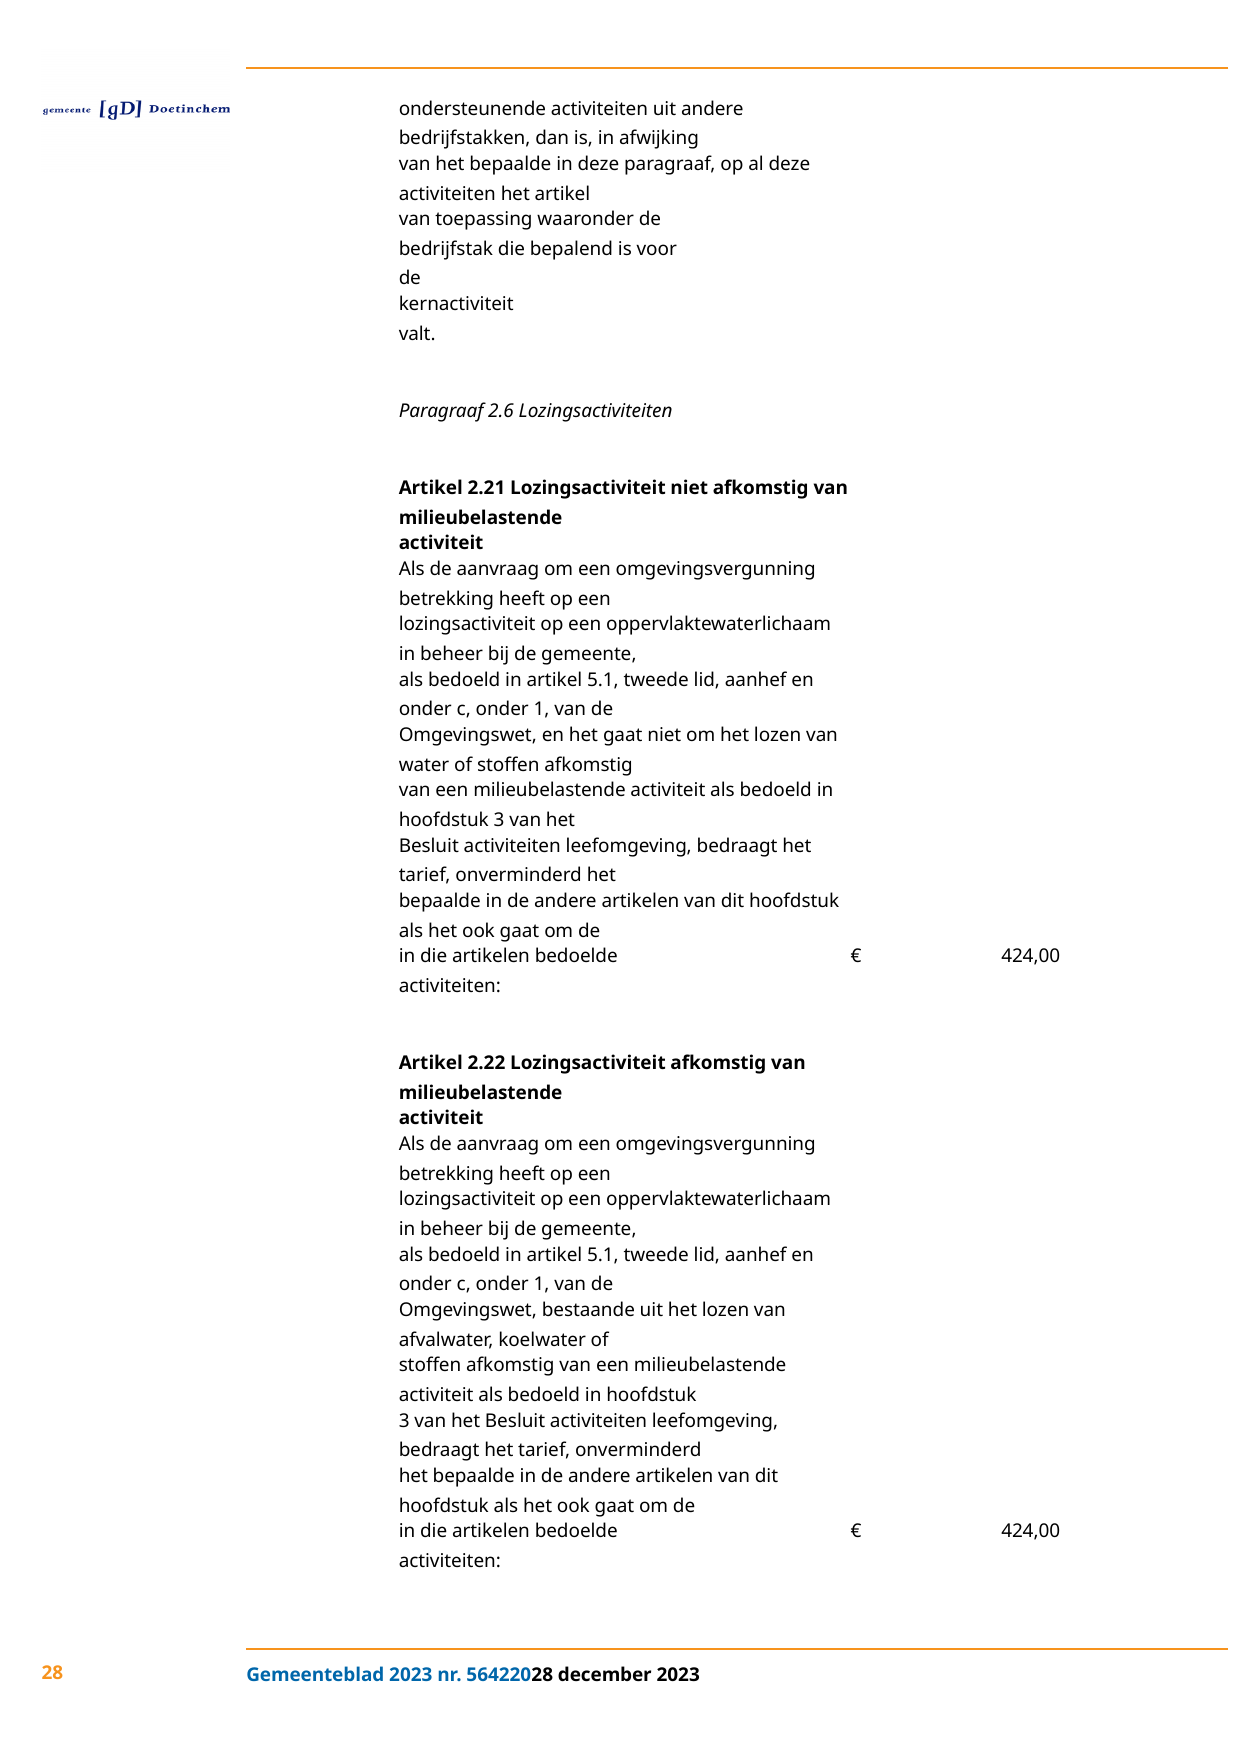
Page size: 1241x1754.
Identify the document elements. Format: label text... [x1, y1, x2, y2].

table_cell [700, 1573, 850, 1598]
table_cell [1001, 1049, 1152, 1104]
table_cell [248, 1049, 398, 1104]
table_cell 424,00 [1001, 943, 1152, 998]
table_cell bepaalde in de andere artikelen van dit hoofdstuk als het ook gaat om de [399, 887, 850, 942]
table_cell [549, 371, 700, 397]
table_cell [248, 205, 398, 290]
table_cell [1001, 611, 1152, 666]
table_cell [549, 1105, 700, 1130]
table_cell [248, 449, 398, 474]
table_cell [248, 474, 398, 529]
table_cell [1001, 1296, 1152, 1352]
table_cell [850, 832, 1001, 887]
table_cell Als de aanvraag om een omgevingsvergunning betrekking heeft op een [399, 555, 850, 611]
table_cell [1001, 832, 1152, 887]
table_cell [700, 530, 850, 555]
table_cell [1001, 95, 1152, 150]
table_cell Besluit activiteiten leefomgeving, bedraagt het tarief, onverminderd het [399, 832, 850, 887]
table_cell [549, 346, 700, 371]
table_cell [248, 666, 398, 721]
table_cell [850, 666, 1001, 721]
table_cell [850, 1573, 1001, 1598]
table_cell [850, 530, 1001, 555]
table_cell [1001, 371, 1152, 397]
table_cell [1001, 721, 1152, 777]
table_cell [850, 346, 1001, 371]
table_cell ondersteunende activiteiten uit andere bedrijfstakken, dan is, in afwijking [399, 95, 850, 150]
table_cell [850, 423, 1001, 448]
table_cell [850, 887, 1001, 942]
table_cell [1001, 1105, 1152, 1130]
table_cell [1001, 150, 1152, 205]
table_cell [1001, 205, 1152, 290]
table_cell [850, 474, 1001, 529]
table_cell [248, 1352, 398, 1407]
table_cell [1001, 474, 1152, 529]
table_cell [1001, 1407, 1152, 1462]
table_cell Artikel 2.21 Lozingsactiviteit niet afkomstig van milieubelastende [399, 474, 850, 529]
table_cell [1001, 1130, 1152, 1186]
table_cell [549, 449, 700, 474]
table_cell [248, 1462, 398, 1517]
table_cell [700, 1105, 850, 1130]
table_cell [399, 1573, 700, 1598]
table_cell [850, 1407, 1001, 1462]
table_cell 3 van het Besluit activiteiten leefomgeving, bedraagt het tarief, onverminderd [399, 1407, 850, 1462]
table_cell [700, 1024, 850, 1049]
table_cell [399, 423, 700, 448]
table_cell activiteit [399, 530, 549, 555]
table_cell activiteit [399, 1105, 549, 1130]
table_cell [1001, 449, 1152, 474]
table_cell stoffen afkomstig van een milieubelastende activiteit als bedoeld in hoofdstuk [399, 1352, 850, 1407]
table_cell [248, 1105, 398, 1130]
table_cell [700, 1518, 850, 1573]
table_cell lozingsactiviteit op een oppervlaktewaterlichaam in beheer bij de gemeente, [399, 611, 850, 666]
table_cell [850, 1241, 1001, 1296]
table_cell [850, 1024, 1001, 1049]
table_cell [248, 1573, 398, 1598]
table_cell [850, 95, 1001, 150]
table_cell [248, 397, 398, 423]
table_cell [850, 1462, 1001, 1517]
table_cell [850, 1352, 1001, 1407]
table_cell [700, 449, 850, 474]
table_cell [248, 887, 398, 942]
table_cell [1001, 423, 1152, 448]
table_cell Omgevingswet, bestaande uit het lozen van afvalwater, koelwater of [399, 1296, 850, 1352]
table_cell [248, 1130, 398, 1186]
table_cell [1001, 1186, 1152, 1241]
table_cell 424,00 [1001, 1518, 1152, 1573]
table_cell [549, 530, 700, 555]
table_cell [700, 943, 850, 998]
table_cell als bedoeld in artikel 5.1, tweede lid, aanhef en onder c, onder 1, van de [399, 1241, 850, 1296]
table_cell [1001, 530, 1152, 555]
table_cell [248, 998, 398, 1023]
table_cell van een milieubelastende activiteit als bedoeld in hoofdstuk 3 van het [399, 777, 850, 832]
table_cell [850, 1186, 1001, 1241]
table_cell [399, 998, 700, 1023]
table_cell [1001, 346, 1152, 371]
table_cell lozingsactiviteit op een oppervlaktewaterlichaam in beheer bij de gemeente, [399, 1186, 850, 1241]
table_cell [549, 1024, 700, 1049]
table_cell [248, 1241, 398, 1296]
table_cell [700, 397, 850, 423]
table_cell [399, 1024, 549, 1049]
table_cell [1001, 397, 1152, 423]
table_cell [1001, 555, 1152, 611]
table_cell [248, 721, 398, 777]
table_cell [850, 205, 1001, 290]
table_cell [248, 95, 398, 150]
table_cell [248, 1296, 398, 1352]
table_cell in die artikelen bedoelde activiteiten: [399, 943, 700, 998]
table_cell [1001, 887, 1152, 942]
table_cell [850, 397, 1001, 423]
table_cell [850, 721, 1001, 777]
table_cell [248, 1518, 398, 1573]
table_cell Artikel 2.22 Lozingsactiviteit afkomstig van milieubelastende [399, 1049, 850, 1104]
table_cell [248, 1024, 398, 1049]
table_cell [850, 1105, 1001, 1130]
table_cell kernactiviteit valt. [399, 290, 549, 346]
table_cell [248, 530, 398, 555]
table_cell [850, 290, 1001, 346]
table_cell [1001, 777, 1152, 832]
table_cell Paragraaf 2.6 Lozingsactiviteiten [399, 397, 700, 423]
table_cell [850, 555, 1001, 611]
table_cell [248, 777, 398, 832]
table_cell [850, 611, 1001, 666]
table_cell [248, 943, 398, 998]
table_cell [700, 290, 850, 346]
table_cell [1001, 290, 1152, 346]
table_cell [850, 449, 1001, 474]
table_cell [549, 290, 700, 346]
table_cell [399, 371, 549, 397]
table_cell [248, 290, 398, 346]
table_cell [1001, 1573, 1152, 1598]
table_cell [700, 423, 850, 448]
table_cell [850, 1130, 1001, 1186]
table_cell [850, 1296, 1001, 1352]
table_cell [248, 371, 398, 397]
table_cell € [850, 943, 1001, 998]
table_cell [1001, 998, 1152, 1023]
table_cell [248, 1407, 398, 1462]
table_cell [248, 423, 398, 448]
table_cell in die artikelen bedoelde activiteiten: [399, 1518, 700, 1573]
picture [41, 47, 231, 172]
table_cell [248, 555, 398, 611]
table_cell [850, 150, 1001, 205]
table_cell [1001, 1241, 1152, 1296]
table_cell van toepassing waaronder de bedrijfstak die bepalend is voor de [399, 205, 700, 290]
table_cell het bepaalde in de andere artikelen van dit hoofdstuk als het ook gaat om de [399, 1462, 850, 1517]
table_cell van het bepaalde in deze paragraaf, op al deze activiteiten het artikel [399, 150, 850, 205]
table_cell € [850, 1518, 1001, 1573]
table_cell [248, 150, 398, 205]
table_cell [700, 998, 850, 1023]
table_cell [1001, 1462, 1152, 1517]
table_cell [850, 371, 1001, 397]
table_cell [399, 346, 549, 371]
table_cell [700, 346, 850, 371]
table_cell [248, 346, 398, 371]
table_cell Als de aanvraag om een omgevingsvergunning betrekking heeft op een [399, 1130, 850, 1186]
table_cell [248, 611, 398, 666]
table_cell [850, 777, 1001, 832]
table_cell Omgevingswet, en het gaat niet om het lozen van water of stoffen afkomstig [399, 721, 850, 777]
table_cell [700, 371, 850, 397]
table_cell [399, 449, 549, 474]
table_cell [1001, 1024, 1152, 1049]
table_cell [850, 998, 1001, 1023]
table_cell als bedoeld in artikel 5.1, tweede lid, aanhef en onder c, onder 1, van de [399, 666, 850, 721]
table_cell [1001, 1352, 1152, 1407]
table_cell [1001, 666, 1152, 721]
table_cell [700, 205, 850, 290]
table_cell [248, 1186, 398, 1241]
table_cell [850, 1049, 1001, 1104]
table_cell [248, 832, 398, 887]
